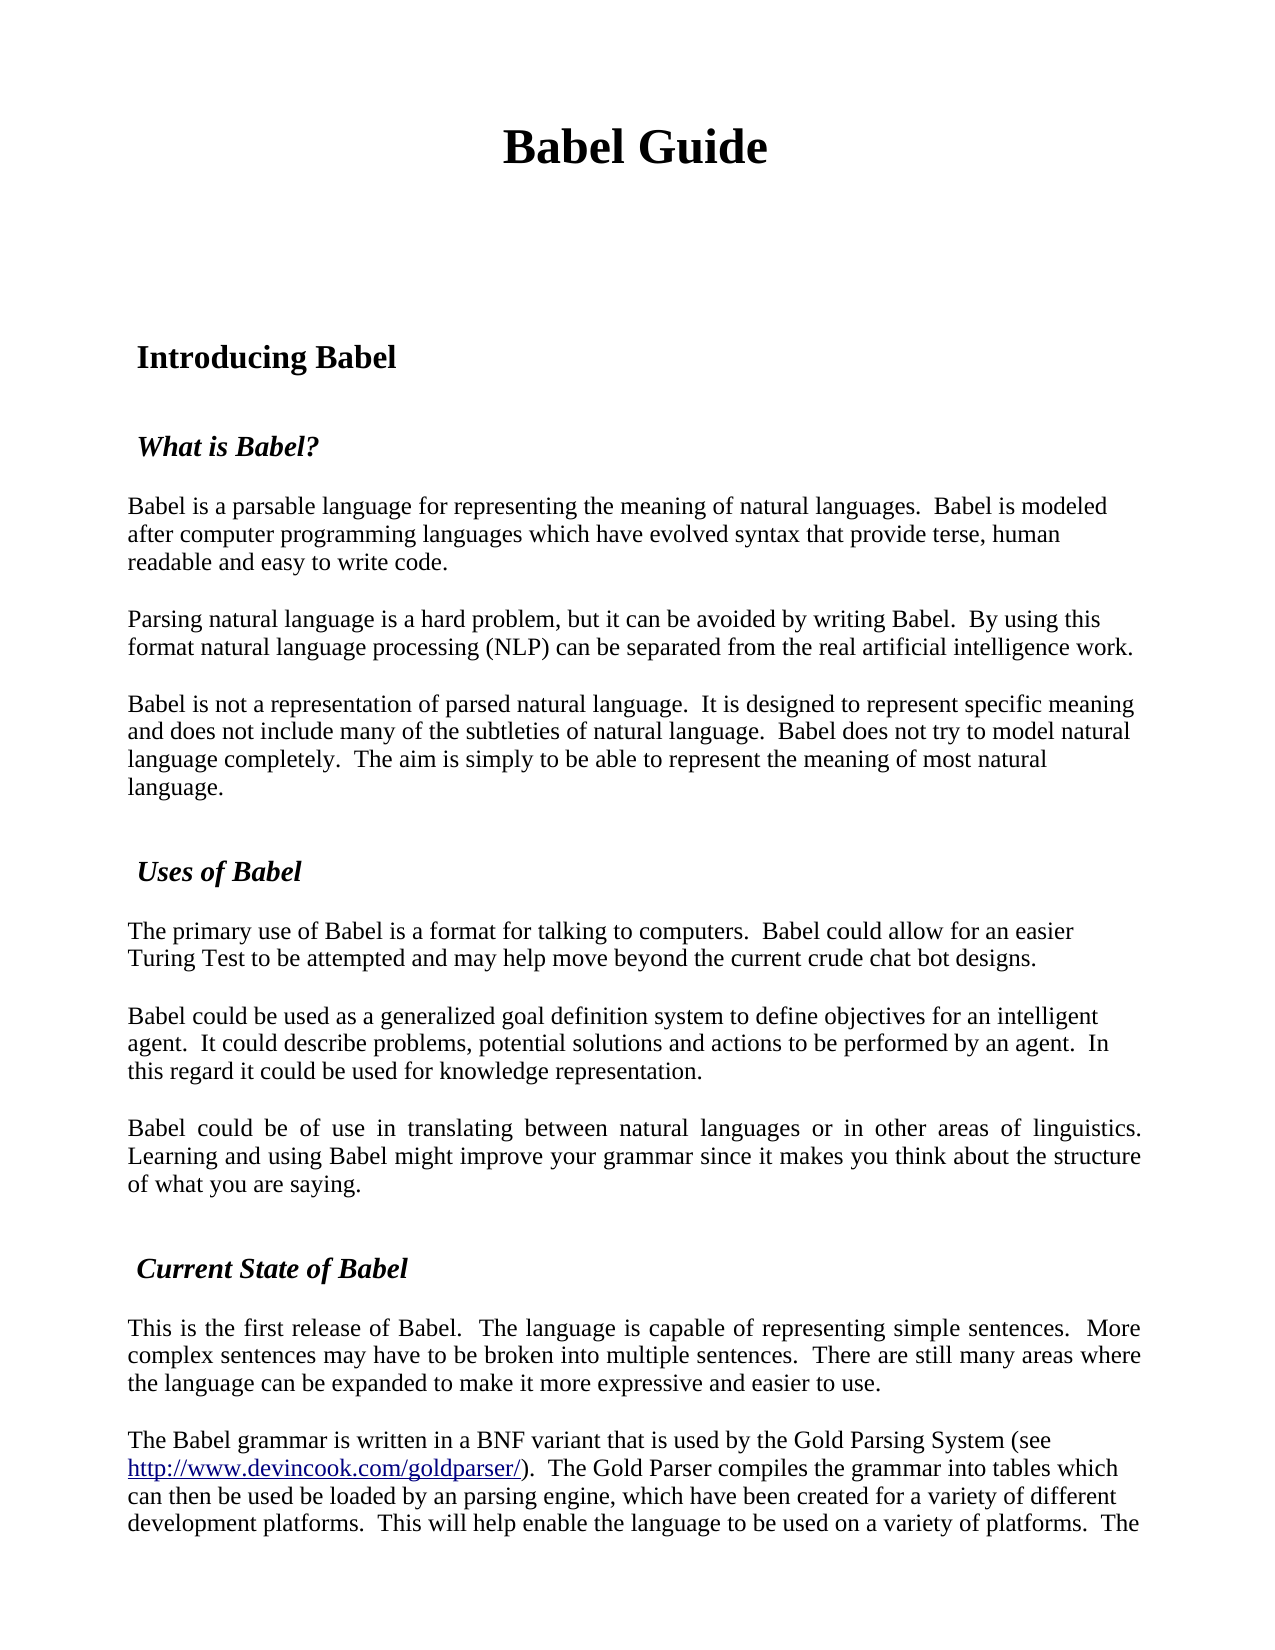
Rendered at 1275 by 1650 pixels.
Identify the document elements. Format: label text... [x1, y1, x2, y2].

text Babel is not a representation of parsed natural language. It is designed to represent specific meaning and does not include many of the subtleties of natural language. Babel does not try to model natural language completely. The aim is simply to be able to represent the meaning of most natural language. [127, 690, 1143, 801]
text Babel could be of use in translating between natural languages or in other areas of linguistics. Learning and using Babel might improve your grammar since it makes you think about the structure of what you are saying. [127, 1114, 1143, 1197]
subtitle Introducing Babel [136, 339, 1134, 376]
text The Babel grammar is written in a BNF variant that is used by the Gold Parsing System (see http://www.devincook.com/goldparser/). The Gold Parser compiles the grammar into tables which can then be used be loaded by an parsing engine, which have been created for a variety of different development platforms. This will help enable the language to be used on a variety of platforms. The [127, 1426, 1143, 1537]
text Babel is a parsable language for representing the meaning of natural languages. Babel is modeled after computer programming languages which have evolved syntax that provide terse, human readable and easy to write code. [127, 492, 1143, 575]
subtitle What is Babel? [136, 431, 1134, 463]
subtitle Uses of Babel [136, 855, 1134, 887]
text Babel could be used as a generalized goal definition system to define objectives for an intelligent agent. It could describe problems, potential solutions and actions to be performed by an agent. In this regard it could be used for knowledge representation. [127, 1002, 1143, 1085]
subtitle Babel Guide [136, 118, 1134, 174]
subtitle Current State of Babel [136, 1252, 1134, 1284]
text Parsing natural language is a hard problem, but it can be avoided by writing Babel. By using this format natural language processing (NLP) can be separated from the real artificial intelligence work. [127, 605, 1143, 660]
text This is the first release of Babel. The language is capable of representing simple sentences. More complex sentences may have to be broken into multiple sentences. There are still many areas where the language can be expanded to make it more expressive and easier to use. [127, 1314, 1143, 1397]
text The primary use of Babel is a format for talking to computers. Babel could allow for an easier Turing Test to be attempted and may help move beyond the current crude chat bot designs. [127, 917, 1143, 972]
